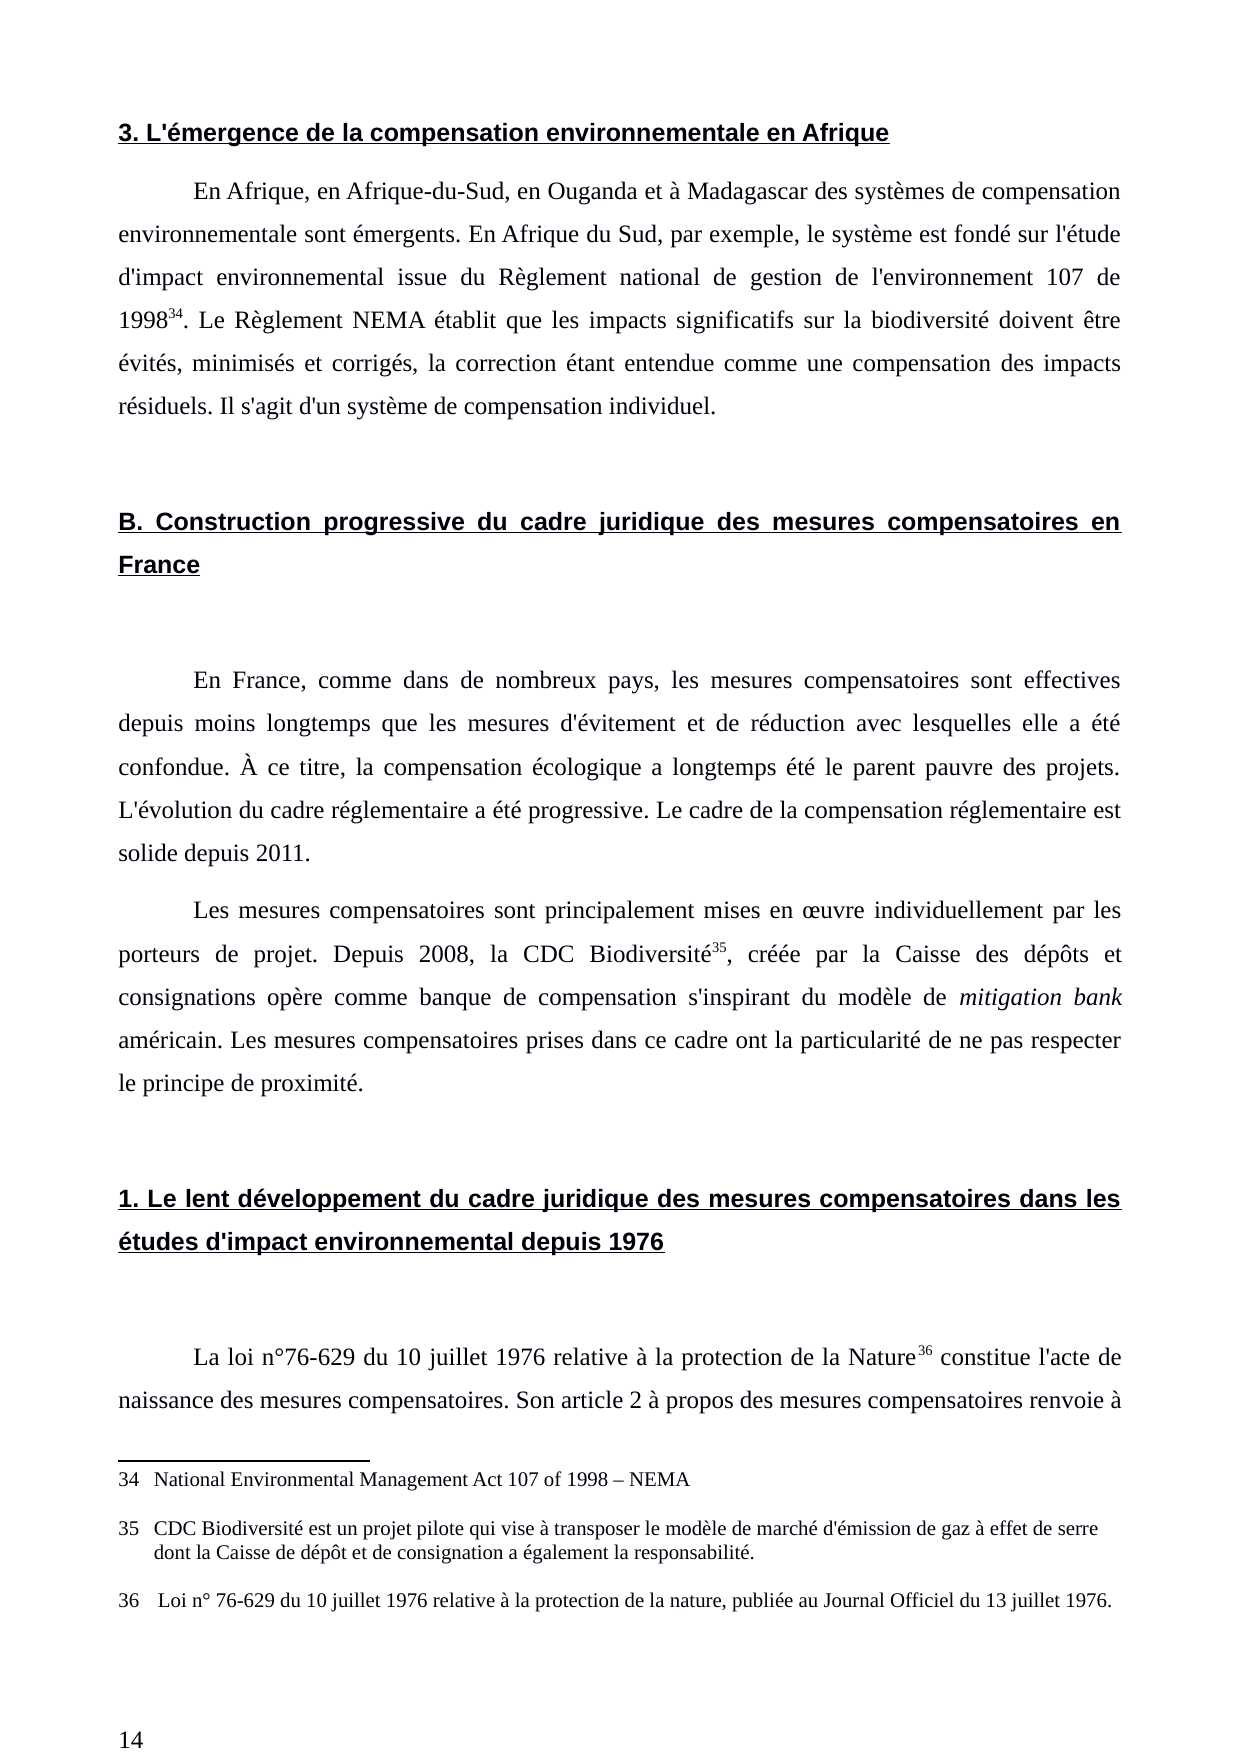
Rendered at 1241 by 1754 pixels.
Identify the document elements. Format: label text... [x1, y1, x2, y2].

text En France, comme dans de nombreux pays, les mesures compensatoires sont effectives depuis moins longtemps que les mesures d'évitement et de réduction avec lesquelles elle a été confondue. À ce titre, la compensation écologique a longtemps été le parent pauvre des projets. L'évolution du cadre réglementaire a été progressive. Le cadre de la compensation réglementaire est solide depuis 2011. [118, 665, 1122, 867]
text En Afrique, en Afrique-du-Sud, en Ouganda et à Madagascar des systèmes de compensation environnementale sont émergents. En Afrique du Sud, par exemple, le système est fondé sur l'étude d'impact environnemental issue du Règlement national de gestion de l'environnement 107 de 1998. Le Règlement NEMA établit que les impacts significatifs sur la biodiversité doivent être évités, minimisés et corrigés, la correction étant entendue comme une compensation des impacts résiduels. Il s'agit d'un système de compensation individuel. [118, 176, 1122, 420]
text Loi n° 76-629 du 10 juillet 1976 relative à la protection de la nature, publiée au Journal Officiel du 13 juillet 1976. [118, 1588, 1122, 1612]
text études d'impact environnemental depuis 1976 [118, 1210, 1122, 1255]
text 3. L'émergence de la compensation environnementale en Afrique [118, 118, 1122, 147]
text B. Construction progressive du cadre juridique des mesures compensatoires en [118, 507, 1122, 532]
text La loi n°76-629 du 10 juillet 1976 relative à la protection de la Nature constitue l'acte de naissance des mesures compensatoires. Son article 2 à propos des mesures compensatoires renvoie à [118, 1342, 1122, 1414]
text France [118, 533, 1122, 579]
text Les mesures compensatoires sont principalement mises en œuvre individuellement par les porteurs de projet. Depuis 2008, la CDC Biodiversité, créée par la Caisse des dépôts et consignations opère comme banque de compensation s'inspirant du modèle de mitigation bank américain. Les mesures compensatoires prises dans ce cadre ont la particularité de ne pas respecter le principe de proximité. [118, 896, 1122, 1097]
text National Environmental Management Act 107 of 1998 – NEMA [118, 1467, 1122, 1491]
text CDC Biodiversité est un projet pilote qui vise à transposer le modèle de marché d'émission de gaz à effet de serre dont la Caisse de dépôt et de consignation a également la responsabilité. [118, 1516, 1122, 1564]
text 1. Le lent développement du cadre juridique des mesures compensatoires dans les [118, 1183, 1122, 1209]
